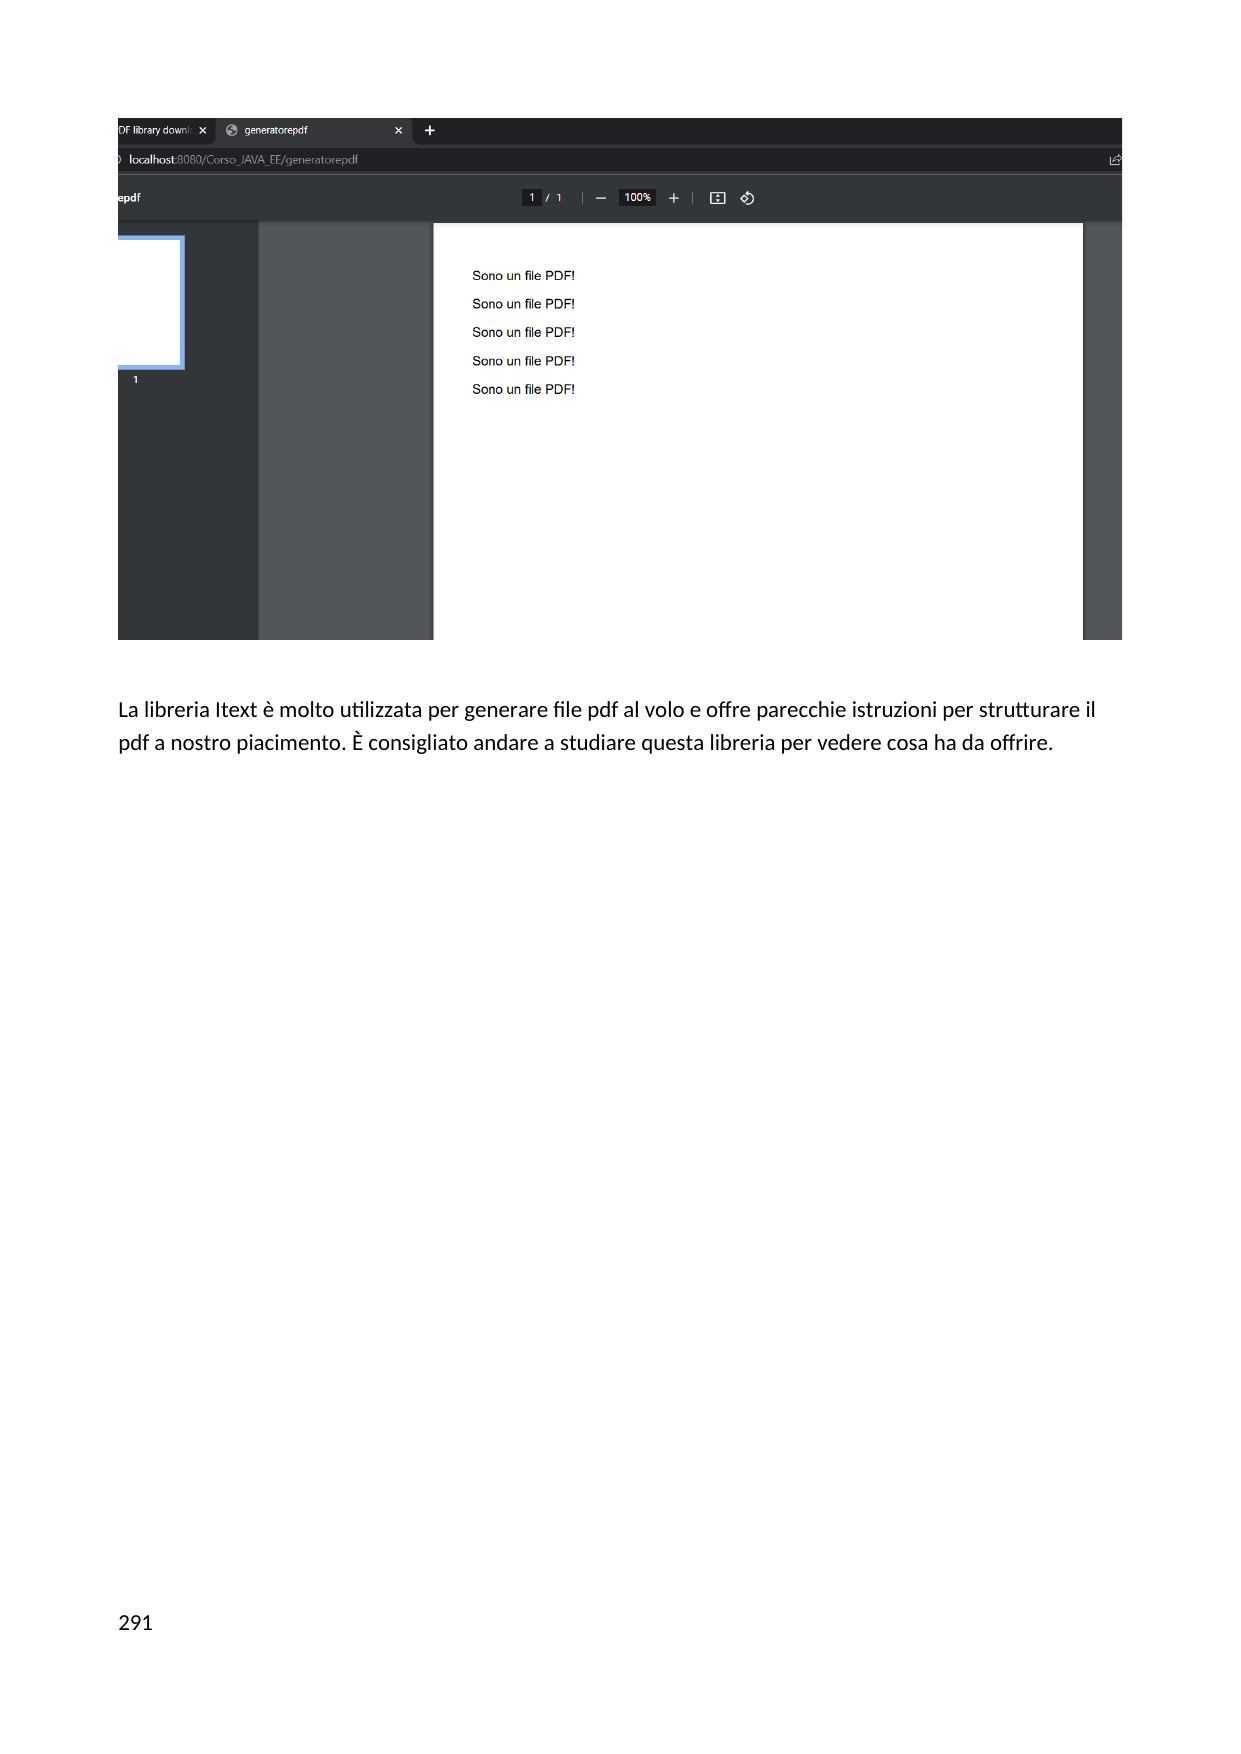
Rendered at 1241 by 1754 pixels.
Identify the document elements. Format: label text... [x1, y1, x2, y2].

text La libreria Itext è molto utilizzata per generare file pdf al volo e offre parecchie istruzioni per strutturare il pdf a nostro piacimento. È consigliato andare a studiare questa libreria per vedere cosa ha da offrire. [118, 695, 1122, 756]
picture [118, 118, 1123, 640]
